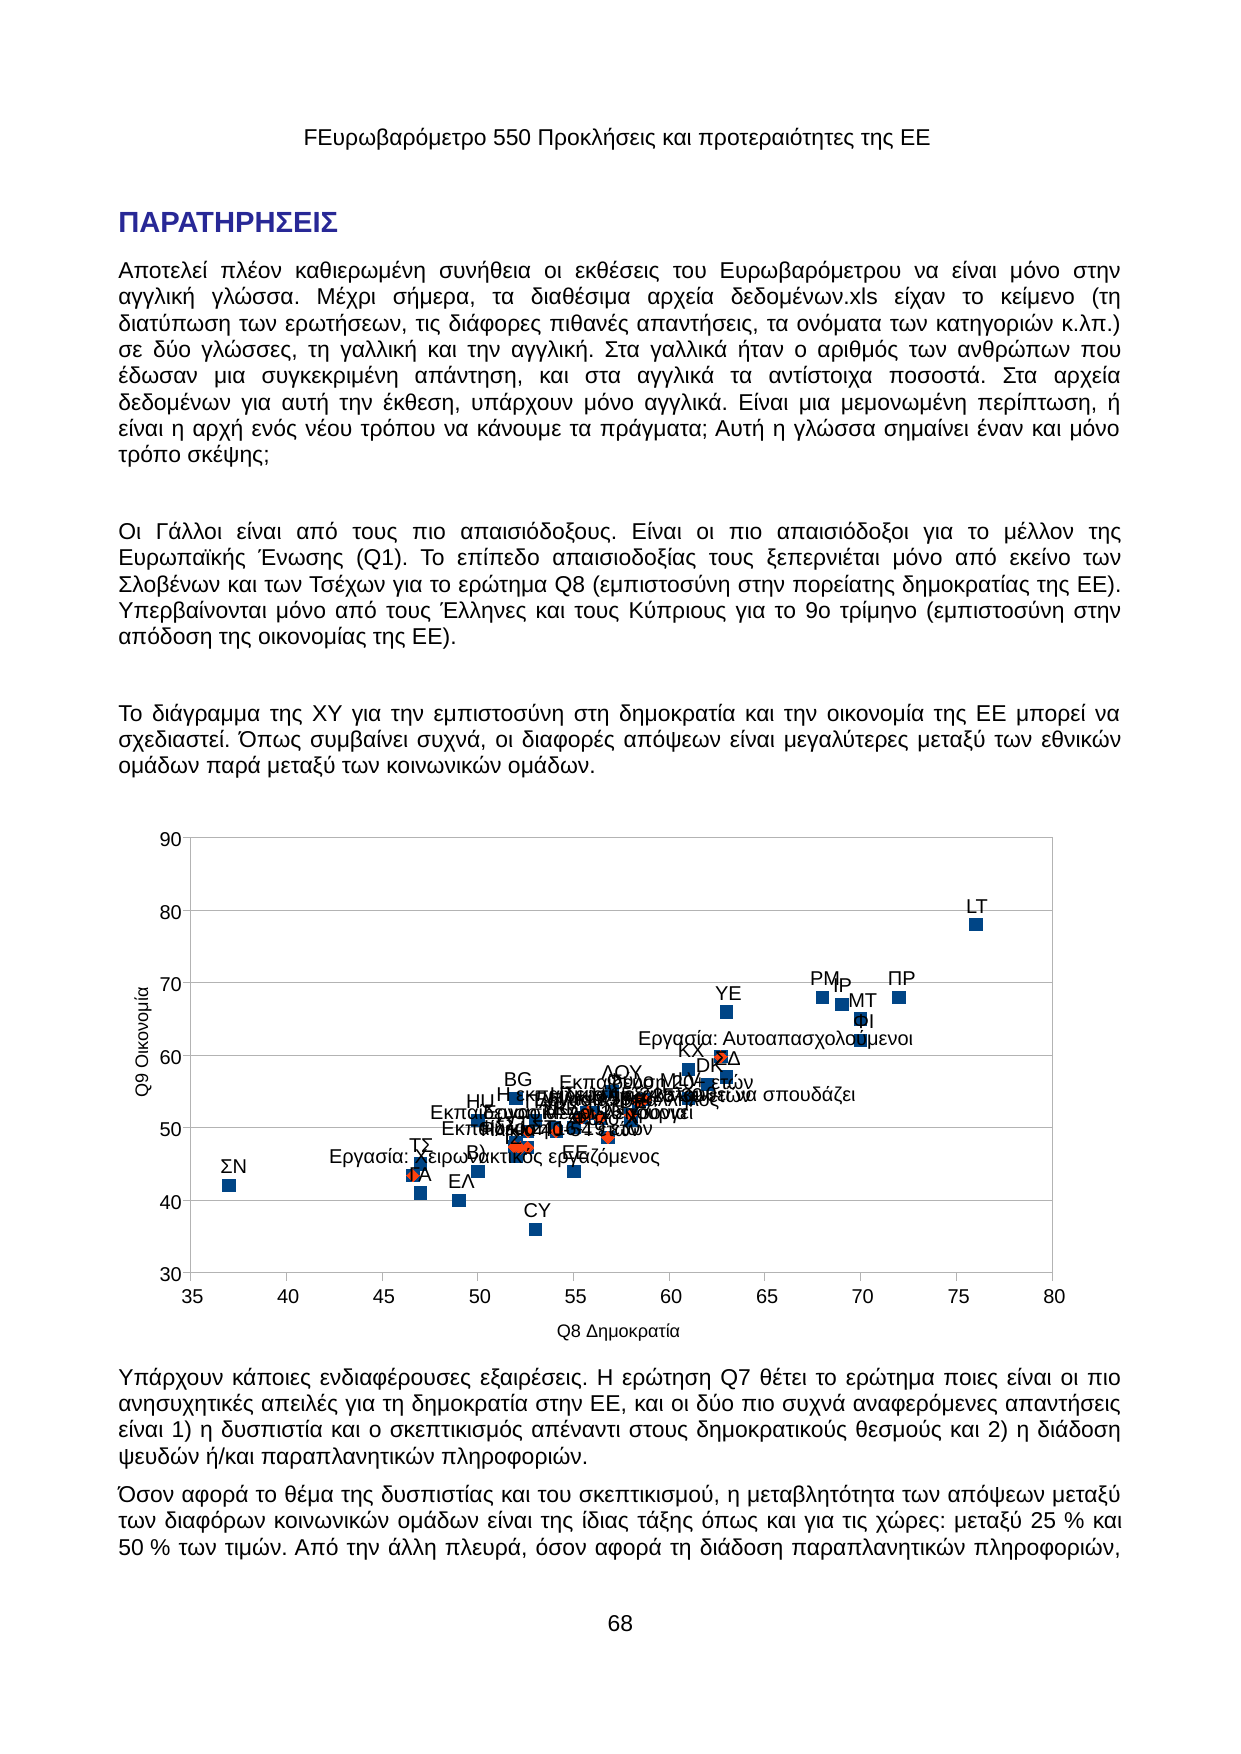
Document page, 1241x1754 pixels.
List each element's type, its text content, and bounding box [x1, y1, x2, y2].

subtitle ΠΑΡΑΤΗΡΗΣΕΙΣ [118, 205, 1122, 238]
text Οι Γάλλοι είναι από τους πιο απαισιόδοξους. Είναι οι πιο απαισιόδοξοι για το μέλλον της Ευρωπαϊκής Ένωσης (Q1). Το επίπεδο απαισιοδοξίας τους ξεπερνιέται μόνο από εκείνο των Σλοβένων και των Τσέχων για το ερώτημα Q8 (εμπιστοσύνη στην πορείατης δημοκρατίας της ΕΕ). Υπερβαίνονται μόνο από τους Έλληνες και τους Κύπριους για το 9ο τρίμηνο (εμπιστοσύνη στην απόδοση της οικονομίας της ΕΕ). [118, 518, 1122, 649]
text Όσον αφορά το θέμα της δυσπιστίας και του σκεπτικισμού, η μεταβλητότητα των απόψεων μεταξύ των διαφόρων κοινωνικών ομάδων είναι της ίδιας τάξης όπως και για τις χώρες: μεταξύ 25 % και 50 % των τιμών. Από την άλλη πλευρά, όσον αφορά τη διάδοση παραπλανητικών πληροφοριών, [118, 1481, 1122, 1560]
text Αποτελεί πλέον καθιερωμένη συνήθεια οι εκθέσεις του Ευρωβαρόμετρου να είναι μόνο στην αγγλική γλώσσα. Μέχρι σήμερα, τα διαθέσιμα αρχεία δεδομένων.xls είχαν το κείμενο (τη διατύπωση των ερωτήσεων, τις διάφορες πιθανές απαντήσεις, τα ονόματα των κατηγοριών κ.λπ.) σε δύο γλώσσες, τη γαλλική και την αγγλική. Στα γαλλικά ήταν ο αριθμός των ανθρώπων που έδωσαν μια συγκεκριμένη απάντηση, και στα αγγλικά τα αντίστοιχα ποσοστά. Στα αρχεία δεδομένων για αυτή την έκθεση, υπάρχουν μόνο αγγλικά. Είναι μια μεμονωμένη περίπτωση, ή είναι η αρχή ενός νέου τρόπου να κάνουμε τα πράγματα; Αυτή η γλώσσα σημαίνει έναν και μόνο τρόπο σκέψης; [118, 257, 1122, 468]
text Το διάγραμμα της ΧΥ για την εμπιστοσύνη στη δημοκρατία και την οικονομία της ΕΕ μπορεί να σχεδιαστεί. Όπως συμβαίνει συχνά, οι διαφορές απόψεων είναι μεγαλύτερες μεταξύ των εθνικών ομάδων παρά μεταξύ των κοινωνικών ομάδων. [118, 700, 1122, 779]
text Υπάρχουν κάποιες ενδιαφέρουσες εξαιρέσεις. Η ερώτηση Q7 θέτει το ερώτημα ποιες είναι οι πιο ανησυχητικές απειλές για τη δημοκρατία στην ΕΕ, και οι δύο πιο συχνά αναφερόμενες απαντήσεις είναι 1) η δυσπιστία και ο σκεπτικισμός απέναντι στους δημοκρατικούς θεσμούς και 2) η διάδοση ψευδών ή/και παραπλανητικών πληροφοριών. [118, 829, 1122, 1469]
